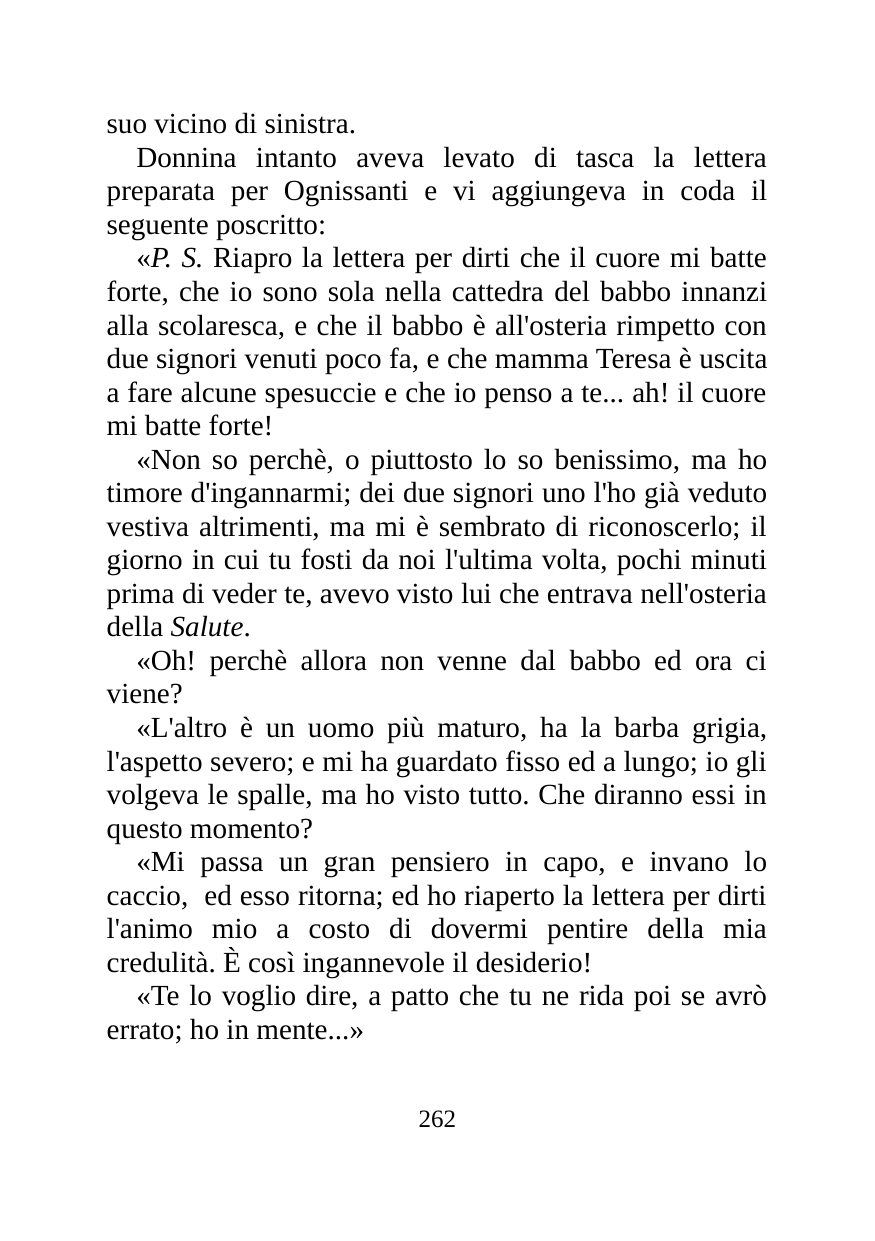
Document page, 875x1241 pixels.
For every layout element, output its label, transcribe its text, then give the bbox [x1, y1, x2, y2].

text suo vicino di sinistra. [106, 106, 768, 140]
text «P. S. Riapro la lettera per dirti che il cuore mi batte forte, che io sono sola nella cattedra del babbo innanzi alla scolaresca, e che il babbo è all'osteria rimpetto con due signori venuti poco fa, e che mamma Teresa è uscita a fare alcune spesuccie e che io penso a te... ah! il cuore mi batte forte! [106, 241, 768, 442]
text «Non so perchè, o piuttosto lo so benissimo, ma ho timore d'ingannarmi; dei due signori uno l'ho già veduto vestiva altrimenti, ma mi è sembrato di riconoscerlo; il giorno in cui tu fosti da noi l'ultima volta, pochi minuti prima di veder te, avevo visto lui che entrava nell'osteria della Salute. [106, 442, 768, 643]
text «Mi passa un gran pensiero in capo, e invano lo caccio, ed esso ritorna; ed ho riaperto la lettera per dirti l'animo mio a costo di dovermi pentire della mia credulità. È così ingannevole il desiderio! [106, 844, 768, 978]
text «Te lo voglio dire, a patto che tu ne rida poi se avrò errato; ho in mente...» [106, 978, 768, 1046]
text Donnina intanto aveva levato di tasca la lettera preparata per Ognissanti e vi aggiungeva in coda il seguente poscritto: [106, 140, 768, 241]
text «Oh! perchè allora non venne dal babbo ed ora ci viene? [106, 643, 768, 710]
text «L'altro è un uomo più maturo, ha la barba grigia, l'aspetto severo; e mi ha guardato fisso ed a lungo; io gli volgeva le spalle, ma ho visto tutto. Che diranno essi in questo momento? [106, 710, 768, 844]
